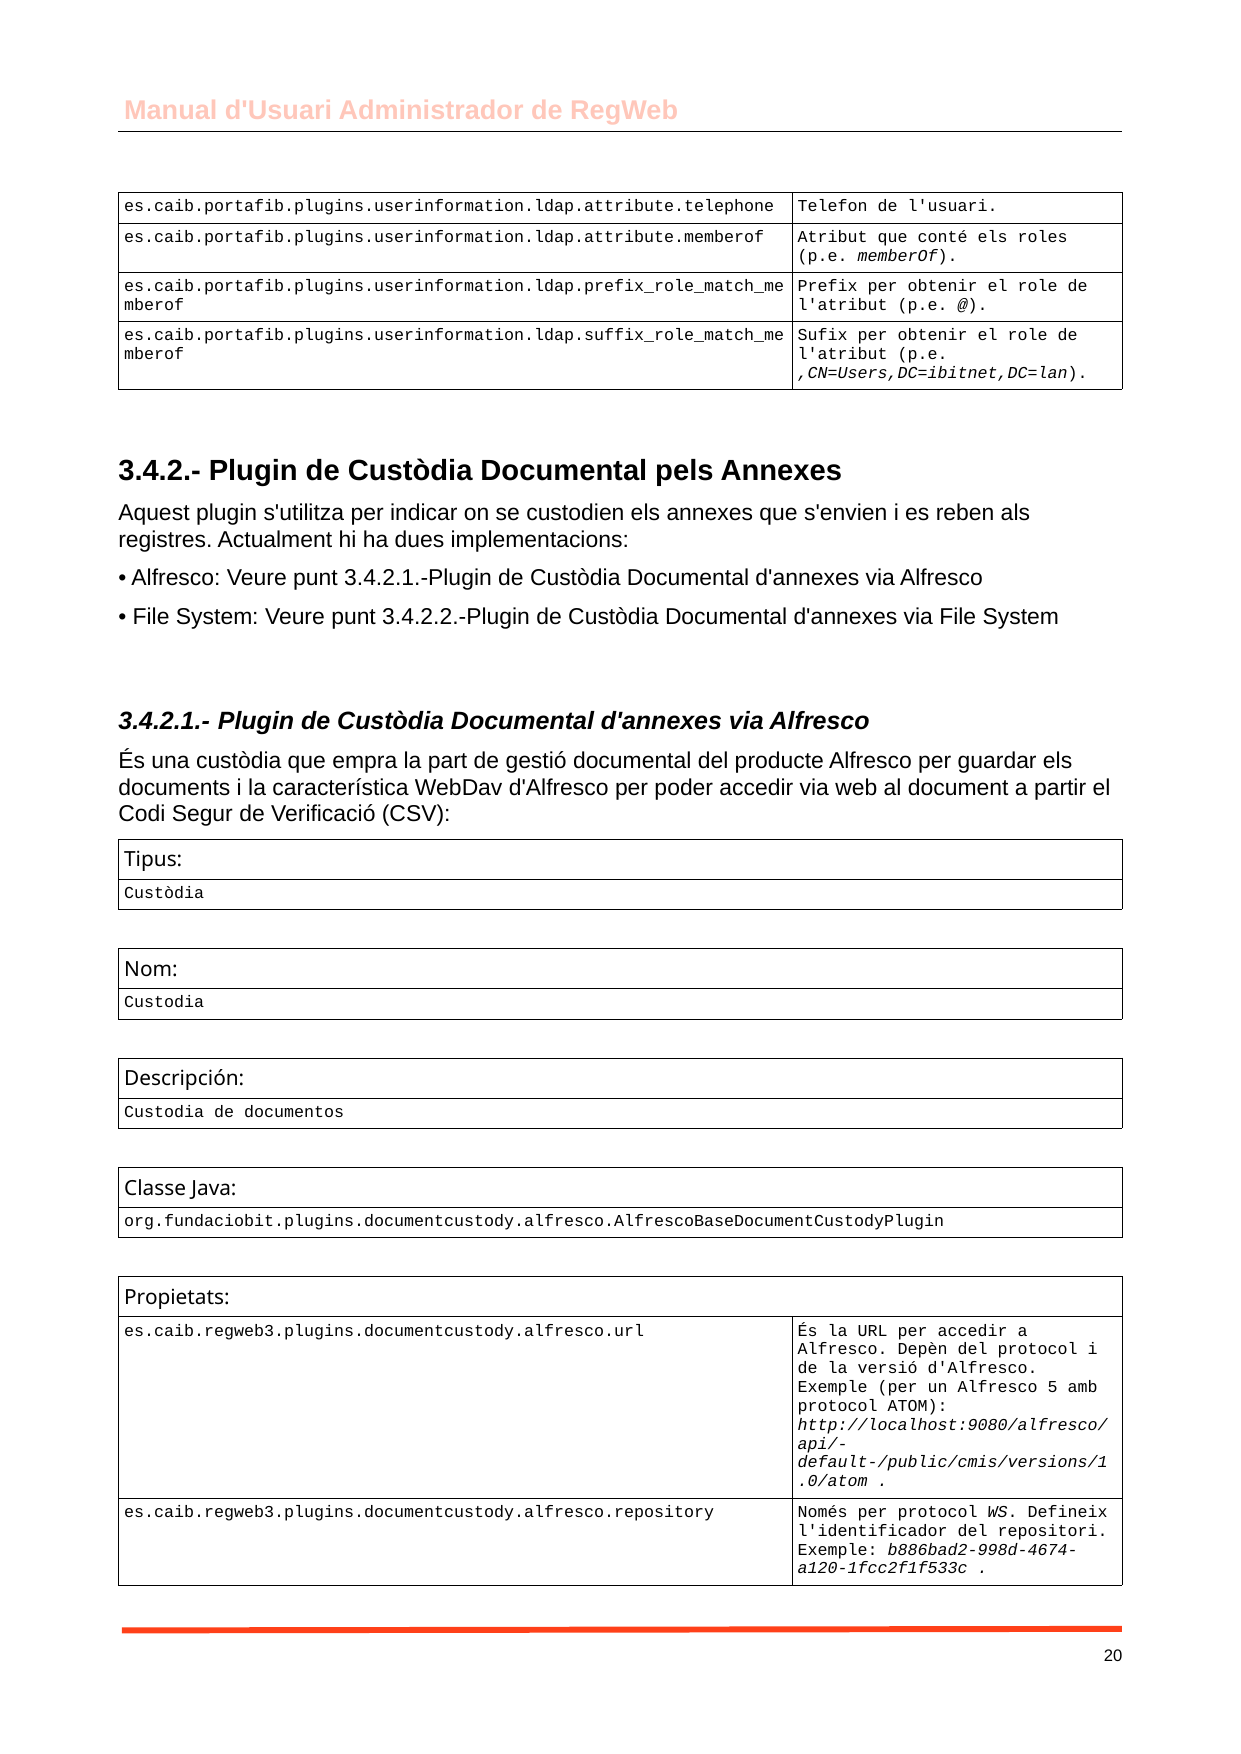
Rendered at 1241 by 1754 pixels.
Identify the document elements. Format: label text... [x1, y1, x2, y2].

text • File System: Veure punt 3.4.2.2.-Plugin de Custòdia Documental d'annexes via File System [118, 603, 1122, 629]
text És una custòdia que empra la part de gestió documental del producte Alfresco per guardar els documents i la característica WebDav d'Alfresco per poder accedir via web al document a partir el Codi Segur de Verificació (CSV): [118, 747, 1122, 826]
table_cell Custòdia [119, 880, 1122, 909]
table_cell es.caib.regweb3.plugins.documentcustody.alfresco.url [119, 1317, 792, 1497]
table_cell es.caib.portafib.plugins.userinformation.ldap.attribute.memberof [119, 224, 792, 272]
table_header Descripción: [119, 1059, 1122, 1097]
text Aquest plugin s'utilitza per indicar on se custodien els annexes que s'envien i es reben als registres. Actualment hi ha dues implementacions: [118, 499, 1122, 552]
table_cell org.fundaciobit.plugins.documentcustody.alfresco.AlfrescoBaseDocumentCustodyPlugin [119, 1208, 1122, 1237]
table_header Classe Java: [119, 1168, 1122, 1207]
table_cell es.caib.portafib.plugins.userinformation.ldap.prefix_role_match_memberof [119, 273, 792, 321]
table_header Nom: [119, 949, 1122, 988]
table_cell es.caib.portafib.plugins.userinformation.ldap.suffix_role_match_memberof [119, 322, 792, 389]
table_header Tipus: [119, 840, 1122, 879]
table_cell Telefon de l'usuari. [793, 193, 1122, 222]
table_cell es.caib.portafib.plugins.userinformation.ldap.attribute.telephone [119, 193, 792, 222]
table_cell Només per protocol WS. Defineix l'identificador del repositori. Exemple: b886bad2-998d-4674-a120-1fcc2f1f533c . [793, 1499, 1122, 1584]
table_cell Atribut que conté els roles (p.e. memberOf). [793, 224, 1122, 272]
table_cell És la URL per accedir a Alfresco. Depèn del protocol i de la versió d'Alfresco. Exemple (per un Alfresco 5 amb protocol ATOM): http://localhost:9080/alfresco/api/- default-/public/cmis/versions/1.0/atom . [793, 1317, 1122, 1497]
table_header Propietats: [119, 1277, 1122, 1316]
subtitle Plugin de Custòdia Documental d'annexes via Alfresco [118, 706, 1122, 735]
table_cell Custodia de documentos [119, 1099, 1122, 1128]
text • Alfresco: Veure punt 3.4.2.1.-Plugin de Custòdia Documental d'annexes via Alfresco [118, 564, 1122, 591]
table_cell Prefix per obtenir el role de l'atribut (p.e. @). [793, 273, 1122, 321]
table_cell Sufix per obtenir el role de l'atribut (p.e. ,CN=Users,DC=ibitnet,DC=lan). [793, 322, 1122, 389]
table_cell es.caib.regweb3.plugins.documentcustody.alfresco.repository [119, 1499, 792, 1584]
subtitle Plugin de Custòdia Documental pels Annexes [118, 453, 1122, 487]
table_cell Custodia [119, 989, 1122, 1018]
